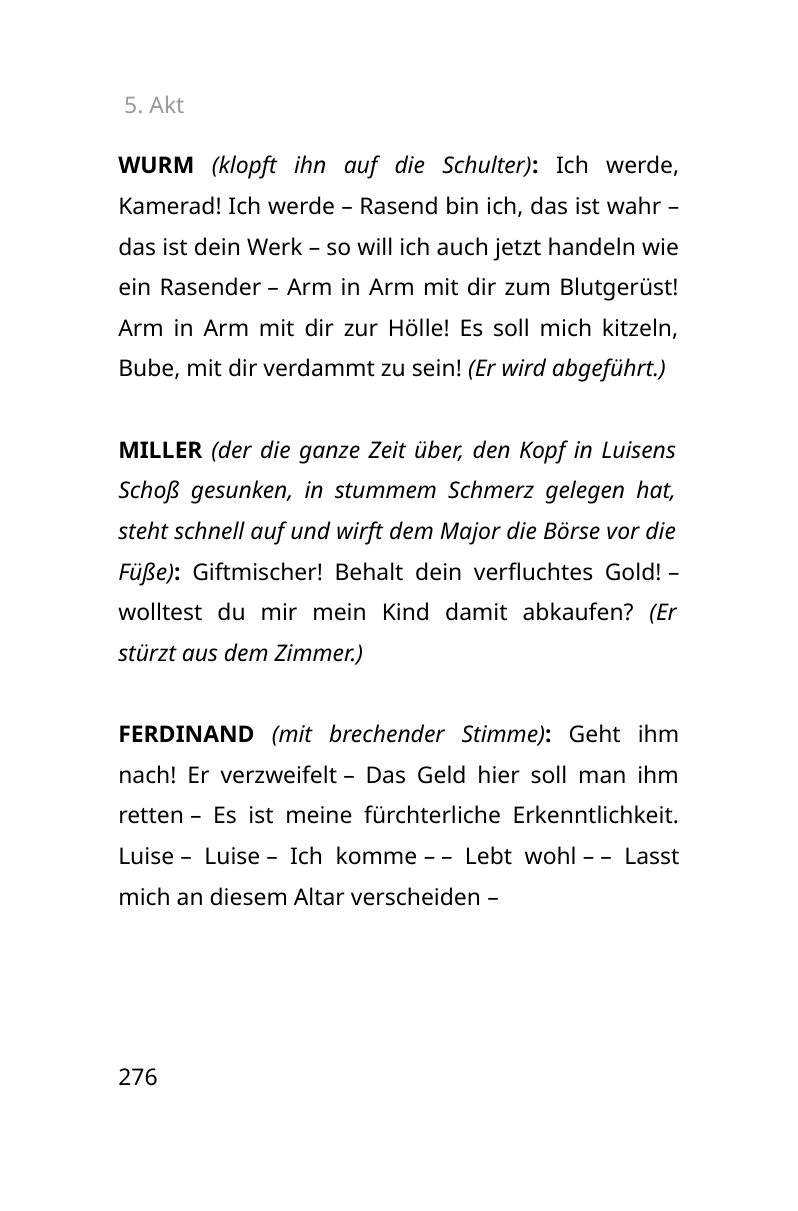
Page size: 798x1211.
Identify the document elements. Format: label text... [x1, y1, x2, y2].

text MILLER (der die ganze Zeit über, den Kopf in Luisens Schoß gesunken, in stummem Schmerz gelegen hat, steht schnell auf und wirft dem Major die Börse vor die Füße): Giftmischer! Behalt dein verfluchtes Gold! – wolltest du mir mein Kind damit abkaufen? (Er stürzt aus dem Zimmer.) [118, 405, 679, 668]
text WURM (klopft ihn auf die Schulter): Ich werde, Kamerad! Ich werde – Rasend bin ich, das ist wahr – das ist dein Werk – so will ich auch jetzt handeln wie ein Rasender – Arm in Arm mit dir zum Blutgerüst! Arm in Arm mit dir zur Hölle! Es soll mich kitzeln, Bube, mit dir verdammt zu sein! (Er wird abgeführt.) [118, 149, 679, 384]
text FERDINAND (mit brechender Stimme): Geht ihm nach! Er verzweifelt – Das Geld hier soll man ihm retten – Es ist meine fürchterliche Erkenntlichkeit. Luise – Luise – Ich komme – – Lebt wohl – – Lasst mich an diesem Altar verscheiden – [118, 689, 679, 912]
